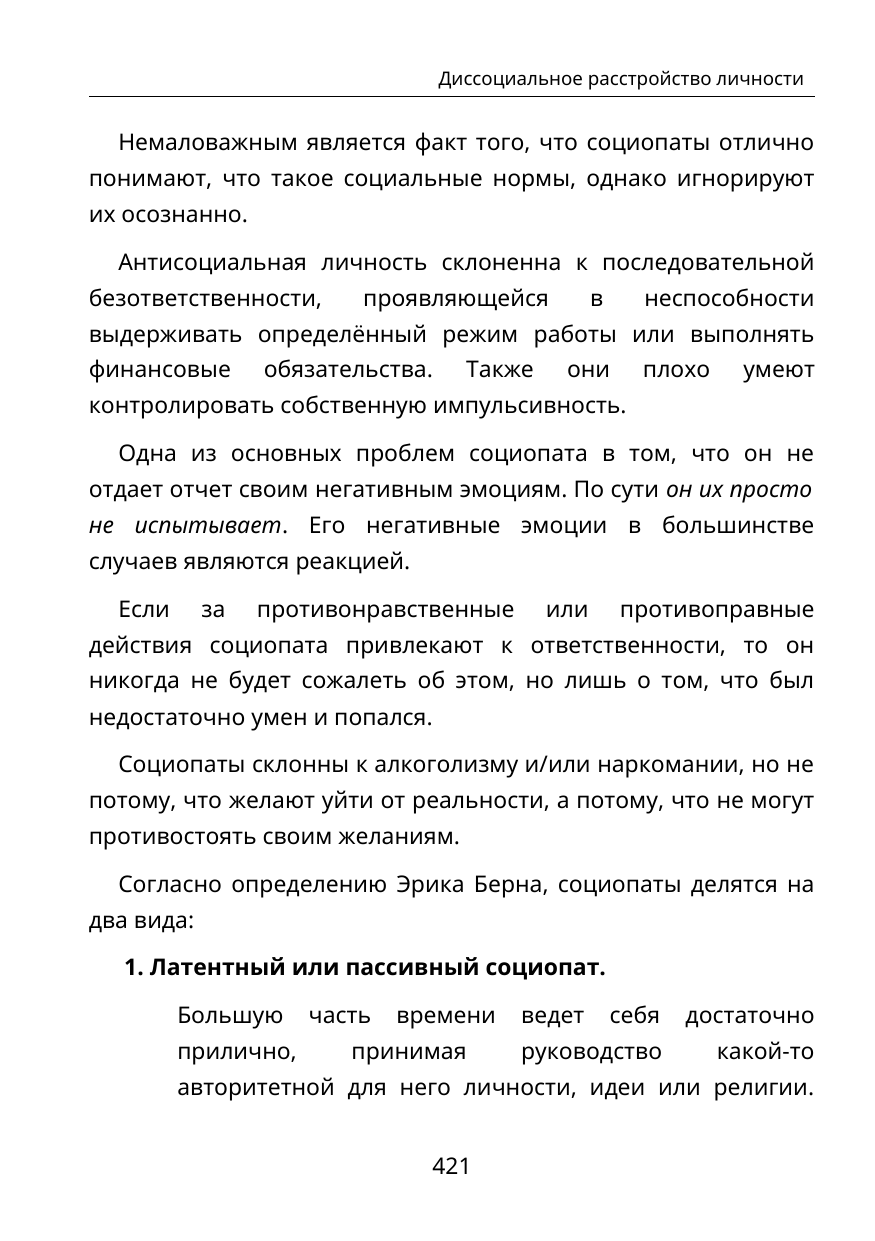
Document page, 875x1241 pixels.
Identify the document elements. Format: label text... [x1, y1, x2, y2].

text Антисоциальная личность склоненна к последовательной безответственности, проявляющейся в неспособности выдерживать определённый режим работы или выполнять финансовые обязательства. Также они плохо умеют контролировать собственную импульсивность. [88, 246, 815, 421]
text Немаловажным является факт того, что социопаты отлично понимают, что такое социальные нормы, однако игнорируют их осознанно. [88, 126, 815, 229]
text Одна из основных проблем социопата в том, что он не отдает отчет своим негативным эмоциям. По сути он их просто не испытывает. Его негативные эмоции в большинстве случаев являются реакцией. [88, 437, 815, 576]
list Большую часть времени ведет себя достаточно прилично, принимая руководство какой-то авторитетной для него личности, идеи или религии. [118, 999, 815, 1102]
text Согласно определению Эрика Берна, социопаты делятся на два вида: [88, 868, 815, 935]
text Если за противонравственные или противоправные действия социопата привлекают к ответственности, то он никогда не будет сожалеть об этом, но лишь о том, что был недостаточно умен и попался. [88, 593, 815, 732]
text Социопаты склонны к алкоголизму и/или наркомании, но не потому, что желают уйти от реальности, а потому, что не могут противостоять своим желаниям. [88, 748, 815, 851]
list Латентный или пассивный социопат. [118, 951, 815, 983]
